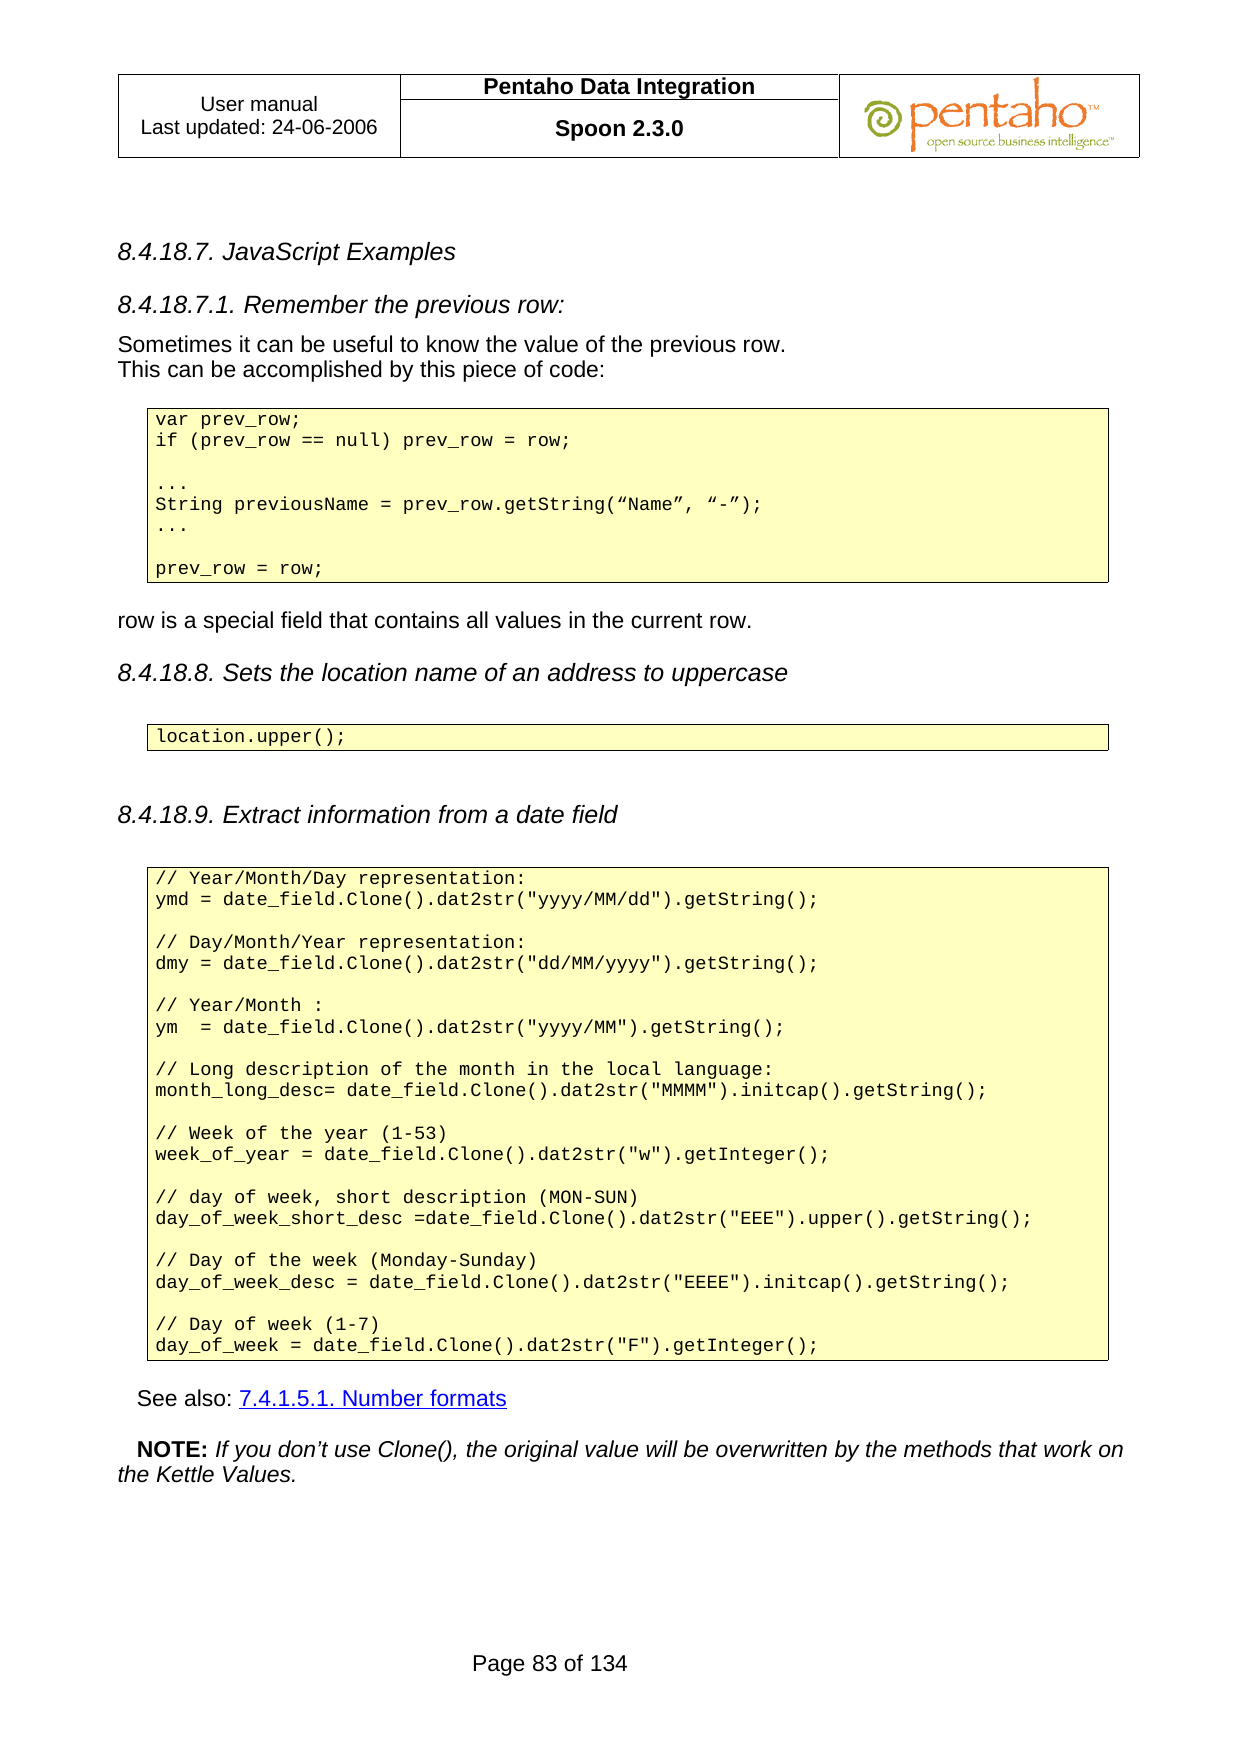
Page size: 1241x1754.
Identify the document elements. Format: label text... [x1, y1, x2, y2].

subtitle JavaScript Examples [117, 238, 1137, 266]
text ... [148, 514, 1108, 535]
subtitle Extract information from a date field [117, 801, 1137, 829]
text day_of_week = date_field.Clone().dat2str("F").getInteger(); [148, 1334, 1108, 1360]
text day_of_week_desc = date_field.Clone().dat2str("EEEE").initcap().getString(); [148, 1270, 1108, 1292]
text // Week of the year (1-53) [148, 1122, 1108, 1143]
text String previousName = prev_row.getString(“Name”, “-”); [148, 493, 1108, 514]
subtitle Sets the location name of an address to uppercase [117, 658, 1137, 686]
text // Day of week (1-7) [148, 1313, 1108, 1334]
text if (prev_row == null) prev_row = row; [148, 429, 1108, 450]
text month_long_desc= date_field.Clone().dat2str("MMMM").initcap().getString(); [148, 1079, 1108, 1100]
text row is a special field that contains all values in the current row. [117, 608, 1137, 633]
text See also: 7.4.1.5.1. Number formats [117, 1385, 1137, 1411]
text ymd = date_field.Clone().dat2str("yyyy/MM/dd").getString(); [148, 888, 1108, 909]
text // Long description of the month in the local language: [148, 1058, 1108, 1079]
text location.upper(); [148, 725, 1108, 750]
text prev_row = row; [148, 557, 1108, 582]
text NOTE: If you don’t use Clone(), the original value will be overwritten by the methods that work on the Kettle Values. [117, 1436, 1137, 1487]
subtitle Remember the previous row: [117, 291, 1137, 319]
text week_of_year = date_field.Clone().dat2str("w").getInteger(); [148, 1143, 1108, 1164]
text var prev_row; [148, 409, 1108, 429]
text // Day/Month/Year representation: [148, 930, 1108, 952]
text // Day of the week (Monday-Sunday) [148, 1249, 1108, 1270]
text day_of_week_short_desc =date_field.Clone().dat2str("EEE").upper().getString(); [148, 1207, 1108, 1228]
text Sometimes it can be useful to know the value of the previous row. [117, 331, 1137, 357]
text ym = date_field.Clone().dat2str("yyyy/MM").getString(); [148, 1015, 1108, 1037]
text // Year/Month/Day representation: [148, 868, 1108, 888]
text // day of week, short description (MON-SUN) [148, 1185, 1108, 1207]
text ... [148, 472, 1108, 493]
text This can be accomplished by this piece of code: [117, 357, 1137, 382]
text // Year/Month : [148, 994, 1108, 1015]
text dmy = date_field.Clone().dat2str("dd/MM/yyyy").getString(); [148, 952, 1108, 973]
